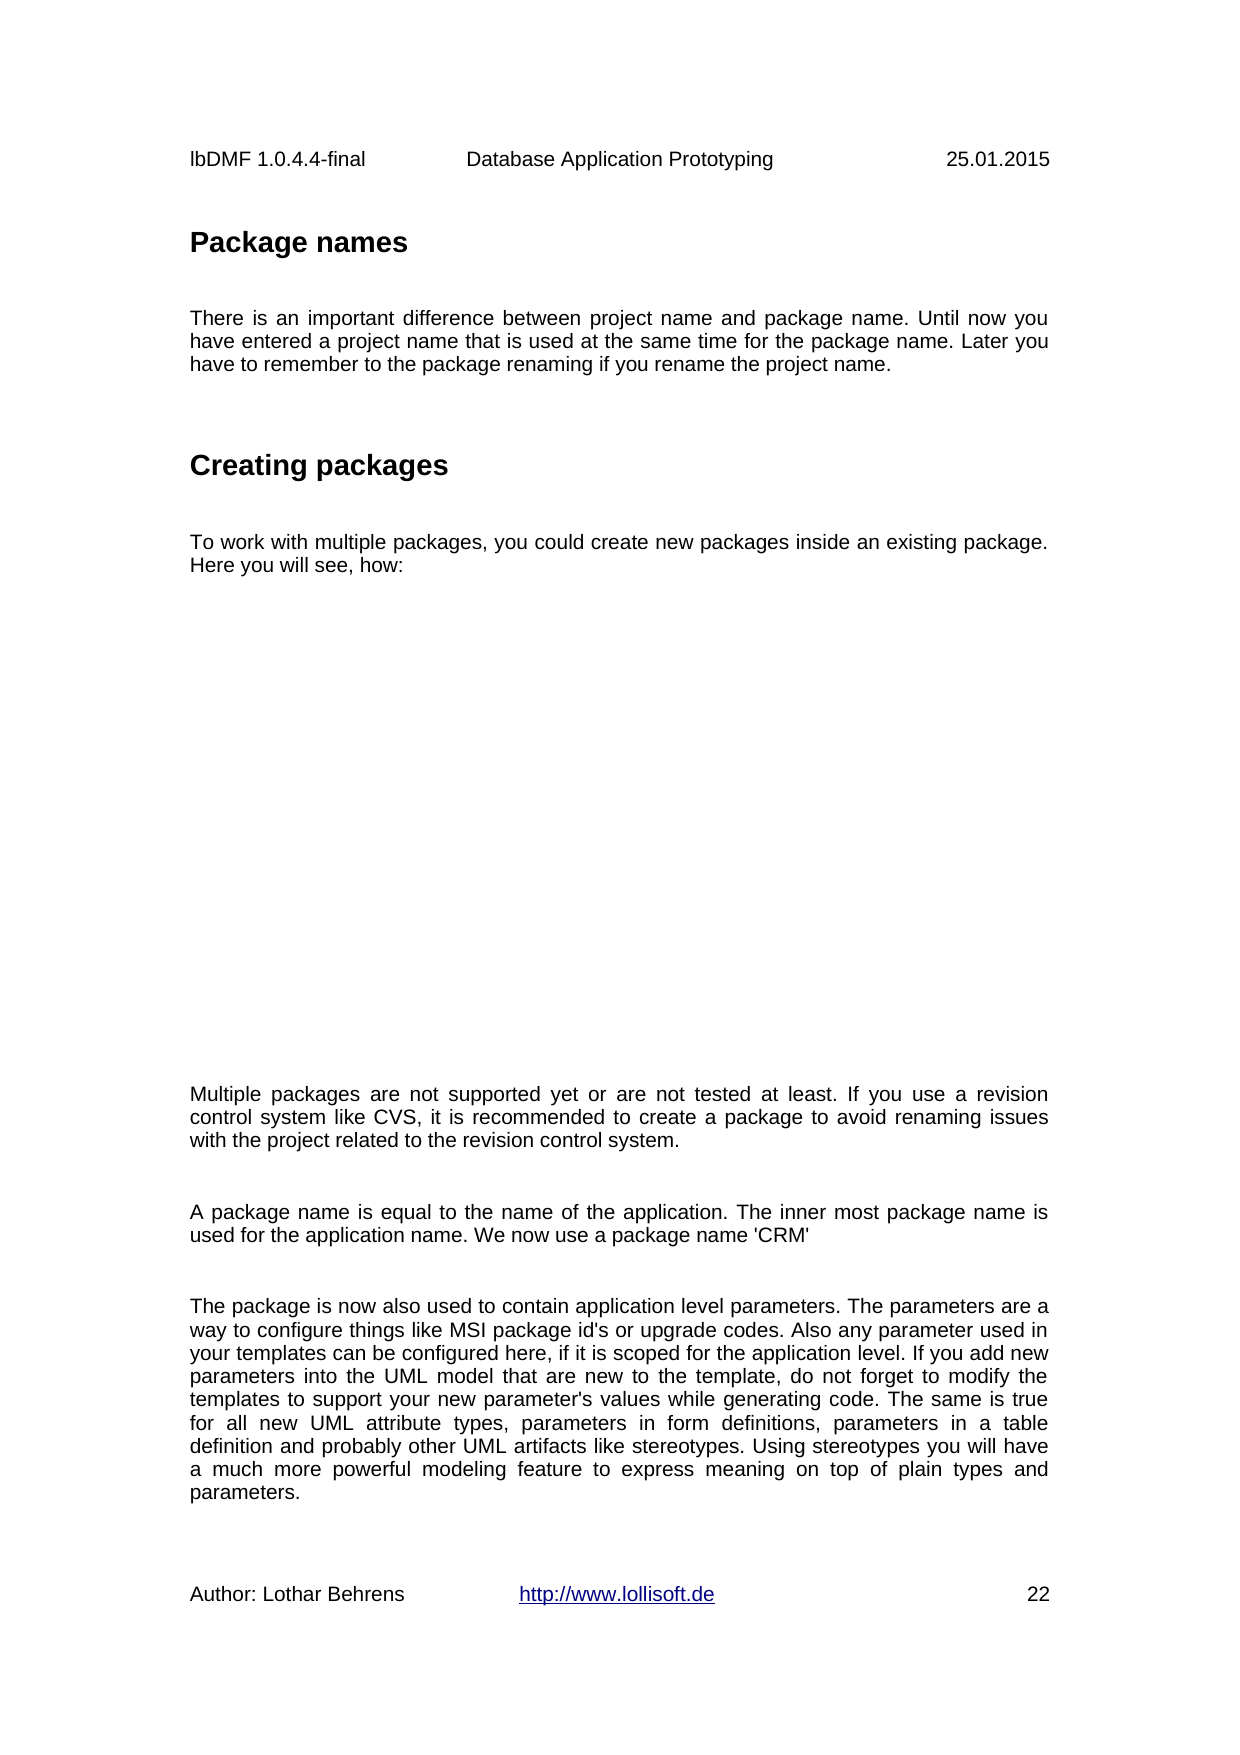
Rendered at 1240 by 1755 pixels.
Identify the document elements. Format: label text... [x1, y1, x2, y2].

subtitle Package names [189, 226, 1050, 258]
text A package name is equal to the name of the application. The inner most package name is used for the application name. We now use a package name 'CRM' [189, 1200, 1050, 1247]
text The package is now also used to contain application level parameters. The parameters are a way to configure things like MSI package id's or upgrade codes. Also any parameter used in your templates can be configured here, if it is scoped for the application level. If you add new parameters into the UML model that are new to the template, do not forget to modify the templates to support your new parameter's values while generating code. The same is true for all new UML attribute types, parameters in form definitions, parameters in a table definition and probably other UML artifacts like stereotypes. Using stereotypes you will have a much more powerful modeling feature to express meaning on top of plain types and parameters. [189, 1295, 1050, 1504]
text Multiple packages are not supported yet or are not tested at least. If you use a revision control system like CVS, it is recommended to create a package to avoid renaming issues with the project related to the revision control system. [189, 1082, 1050, 1152]
text To work with multiple packages, you could create new packages inside an existing package. Here you will see, how: [189, 530, 1050, 577]
text There is an important difference between project name and package name. Until now you have entered a project name that is used at the same time for the package name. Later you have to remember to the package renaming if you rename the project name. [189, 306, 1050, 376]
subtitle Creating packages [189, 449, 1050, 482]
